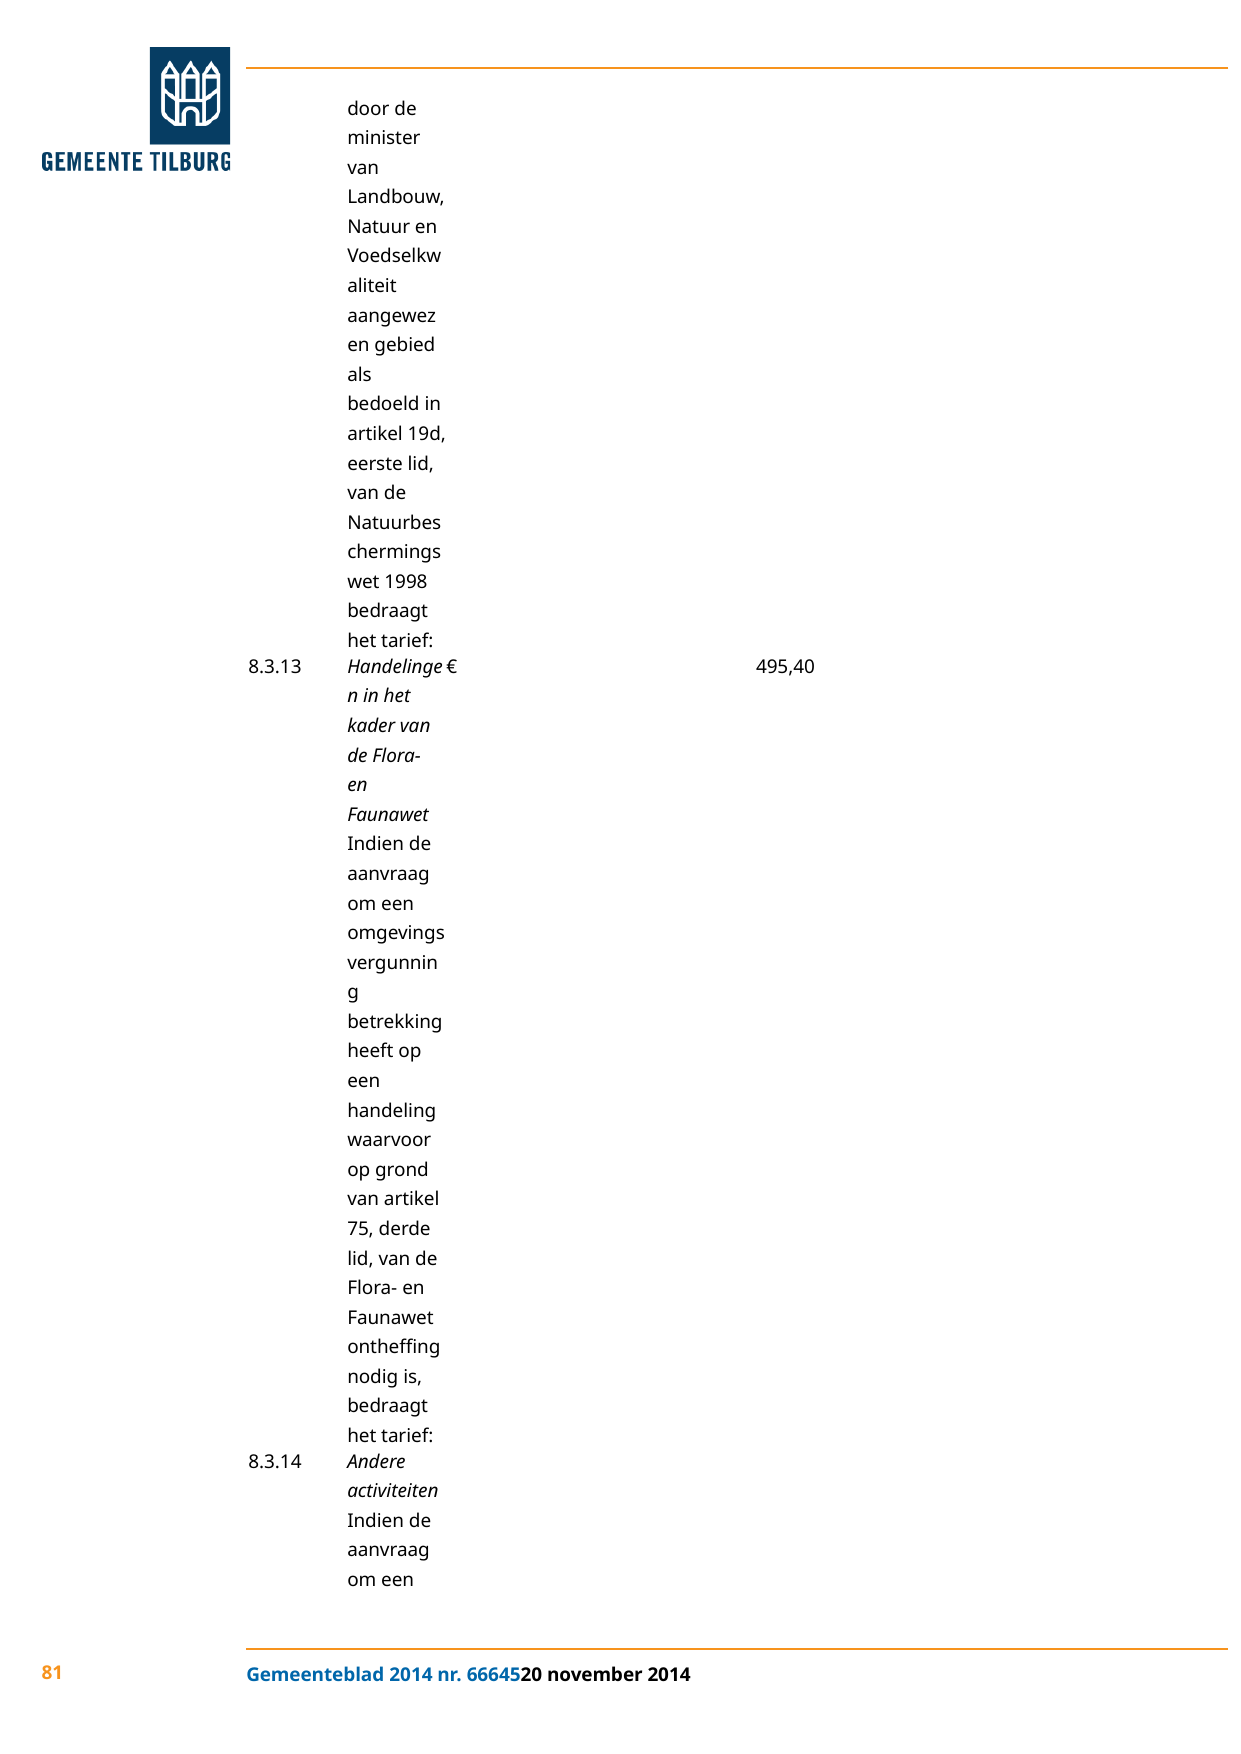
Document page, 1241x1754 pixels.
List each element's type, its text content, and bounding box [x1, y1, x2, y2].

table_cell door de minister van Landbouw, Natuur en Voedselkwaliteit aangewezen gebied als bedoeld in artikel 19d, eerste lid, van de Natuurbeschermingswet 1998 bedraagt het tarief: [347, 95, 446, 653]
table_cell [248, 95, 347, 653]
table_cell [446, 95, 756, 653]
table_cell [756, 1448, 855, 1592]
table_cell € [446, 653, 756, 1448]
table_cell 495,40 [756, 653, 855, 1448]
table_cell [446, 1448, 756, 1592]
table_cell Andere activiteiten Indien de aanvraag om een [347, 1448, 446, 1592]
table_cell [756, 95, 855, 653]
picture [41, 47, 231, 172]
table_cell 8.3.13 [248, 653, 347, 1448]
table_cell 8.3.14 [248, 1448, 347, 1592]
table_cell Handelingen in het kader van de Flora- en Faunawet Indien de aanvraag om een omgevingsvergunning betrekking heeft op een handeling waarvoor op grond van artikel 75, derde lid, van de Flora- en Faunawet ontheffing nodig is, bedraagt het tarief: [347, 653, 446, 1448]
